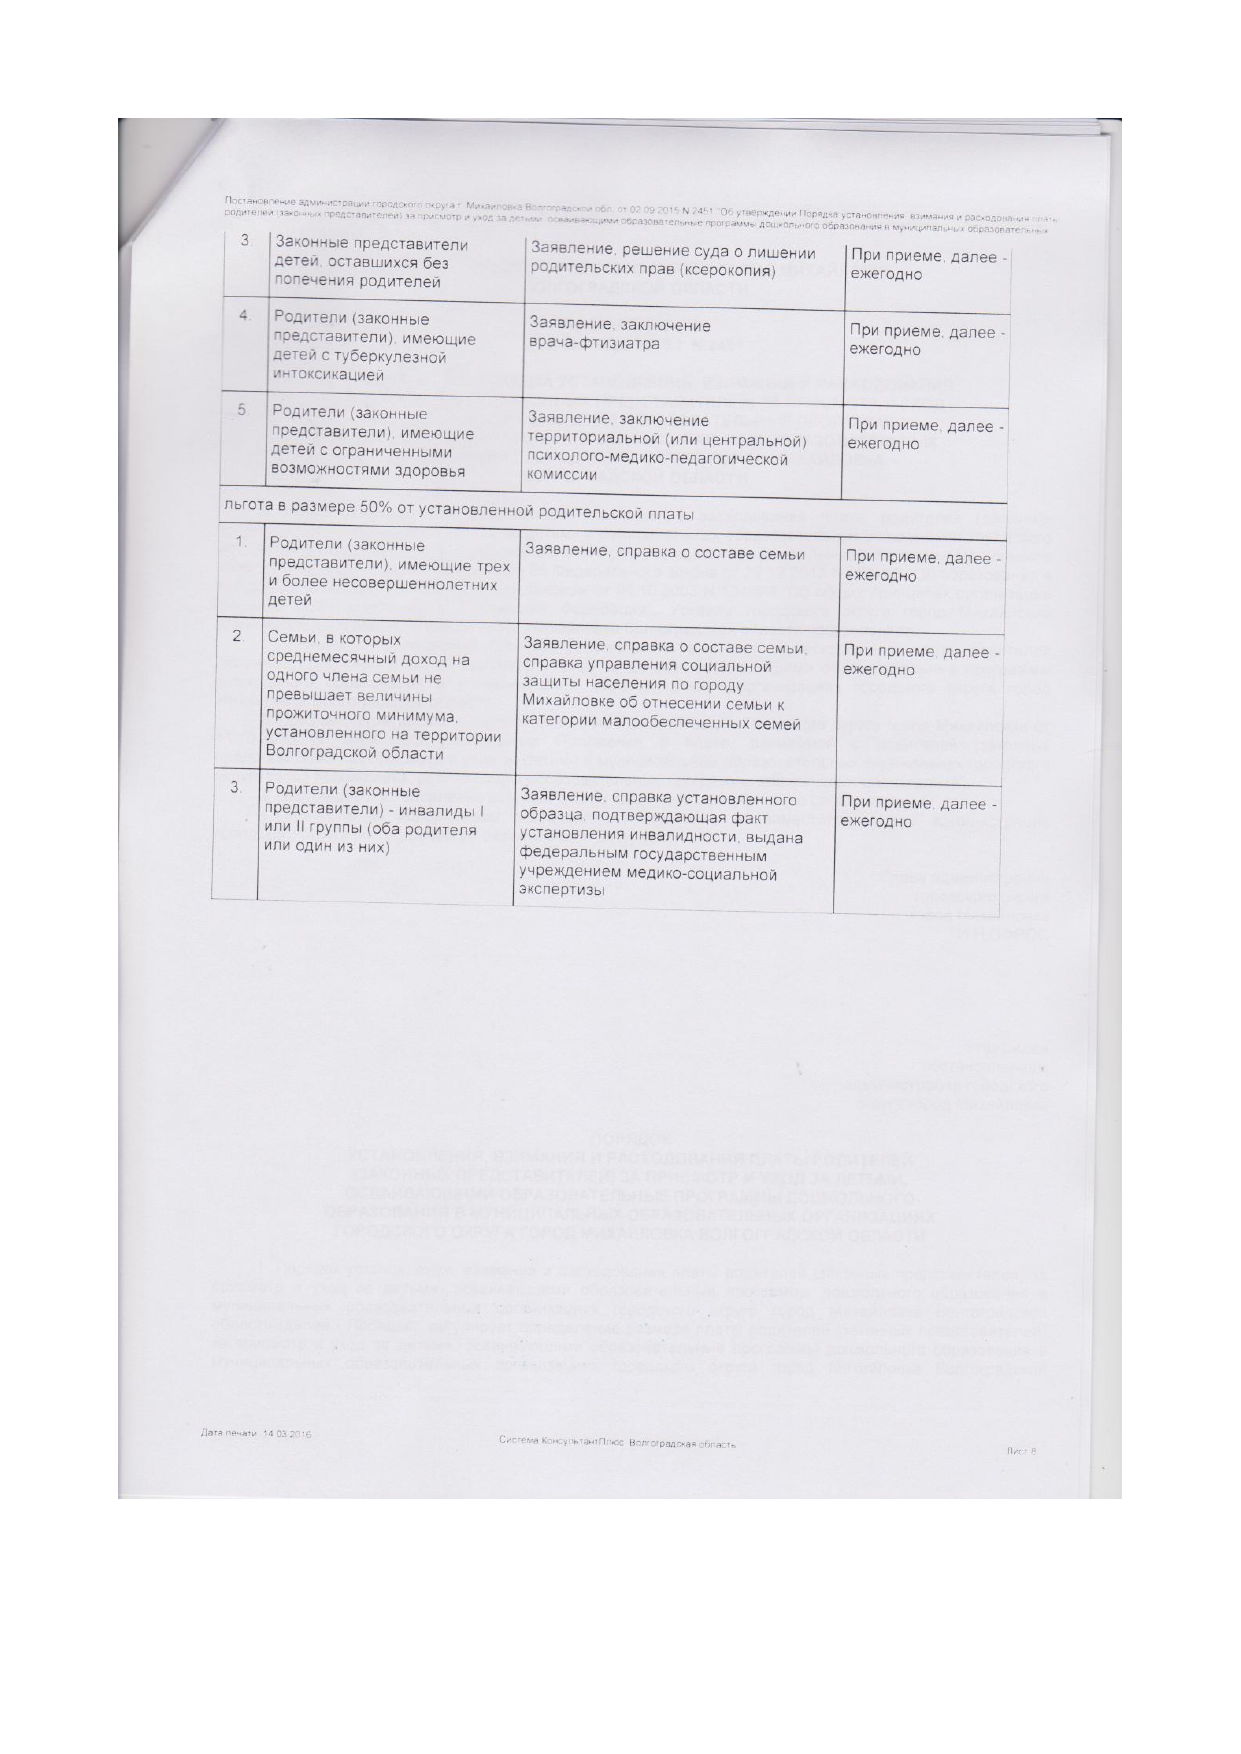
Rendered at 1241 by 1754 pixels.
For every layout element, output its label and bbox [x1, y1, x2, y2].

picture [118, 118, 1122, 1499]
